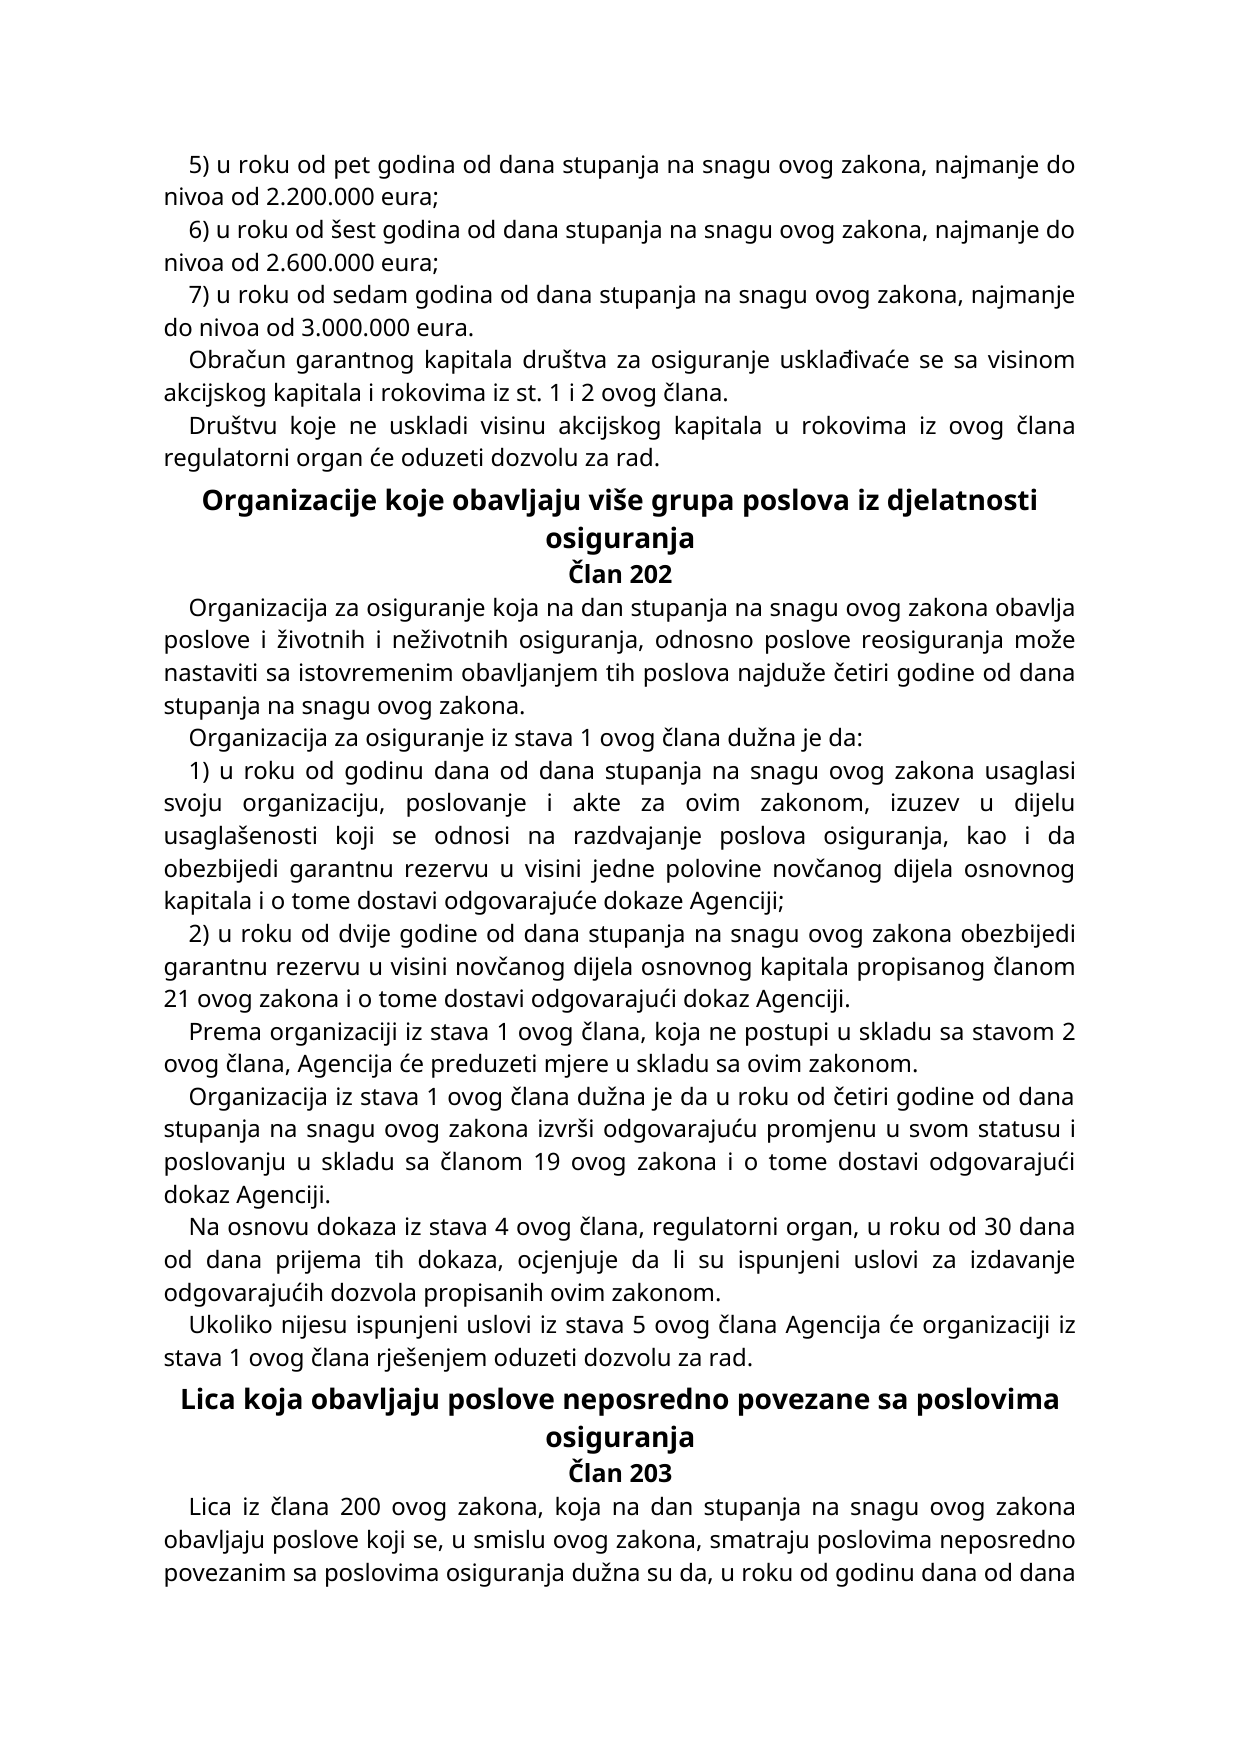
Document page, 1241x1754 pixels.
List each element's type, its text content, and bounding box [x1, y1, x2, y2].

text Organizacija za osiguranje koja na dan stupanja na snagu ovog zakona obavlja poslove i životnih i neživotnih osiguranja, odnosno poslove reosiguranja može nastaviti sa istovremenim obavljanjem tih poslova najduže četiri godine od dana stupanja na snagu ovog zakona. [163, 591, 1077, 721]
text Na osnovu dokaza iz stava 4 ovog člana, regulatorni organ, u roku od 30 dana od dana prijema tih dokaza, ocjenjuje da li su ispunjeni uslovi za izdavanje odgovarajućih dozvola propisanih ovim zakonom. [163, 1210, 1077, 1308]
text Prema organizaciji iz stava 1 ovog člana, koja ne postupi u skladu sa stavom 2 ovog člana, Agencija će preduzeti mjere u skladu sa ovim zakonom. [163, 1014, 1077, 1080]
text Član 203 [148, 1456, 1093, 1490]
text Organizacije koje obavljaju više grupa poslova iz djelatnosti osiguranja [148, 480, 1093, 557]
text Ukoliko nijesu ispunjeni uslovi iz stava 5 ovog člana Agencija će organizaciji iz stava 1 ovog člana rješenjem oduzeti dozvolu za rad. [163, 1308, 1077, 1373]
text Društvu koje ne uskladi visinu akcijskog kapitala u rokovima iz ovog člana regulatorni organ će oduzeti dozvolu za rad. [163, 408, 1077, 474]
text 2) u roku od dvije godine od dana stupanja na snagu ovog zakona obezbijedi garantnu rezervu u visini novčanog dijela osnovnog kapitala propisanog članom 21 ovog zakona i o tome dostavi odgovarajući dokaz Agenciji. [163, 917, 1077, 1014]
text 5) u roku od pet godina od dana stupanja na snagu ovog zakona, najmanje do nivoa od 2.200.000 eura; [163, 148, 1077, 213]
text 7) u roku od sedam godina od dana stupanja na snagu ovog zakona, najmanje do nivoa od 3.000.000 eura. [163, 278, 1077, 343]
text 6) u roku od šest godina od dana stupanja na snagu ovog zakona, najmanje do nivoa od 2.600.000 eura; [163, 213, 1077, 278]
text Lica koja obavljaju poslove neposredno povezane sa poslovima osiguranja [148, 1379, 1093, 1456]
text Organizacija za osiguranje iz stava 1 ovog člana dužna je da: [163, 721, 1077, 754]
text Član 202 [148, 557, 1093, 591]
text Lica iz člana 200 ovog zakona, koja na dan stupanja na snagu ovog zakona obavljaju poslove koji se, u smislu ovog zakona, smatraju poslovima neposredno povezanim sa poslovima osiguranja dužna su da, u roku od godinu dana od dana [163, 1490, 1077, 1588]
text Obračun garantnog kapitala društva za osiguranje usklađivaće se sa visinom akcijskog kapitala i rokovima iz st. 1 i 2 ovog člana. [163, 343, 1077, 408]
text 1) u roku od godinu dana od dana stupanja na snagu ovog zakona usaglasi svoju organizaciju, poslovanje i akte za ovim zakonom, izuzev u dijelu usaglašenosti koji se odnosi na razdvajanje poslova osiguranja, kao i da obezbijedi garantnu rezervu u visini jedne polovine novčanog dijela osnovnog kapitala i o tome dostavi odgovarajuće dokaze Agenciji; [163, 754, 1077, 917]
text Organizacija iz stava 1 ovog člana dužna je da u roku od četiri godine od dana stupanja na snagu ovog zakona izvrši odgovarajuću promjenu u svom statusu i poslovanju u skladu sa članom 19 ovog zakona i o tome dostavi odgovarajući dokaz Agenciji. [163, 1080, 1077, 1210]
